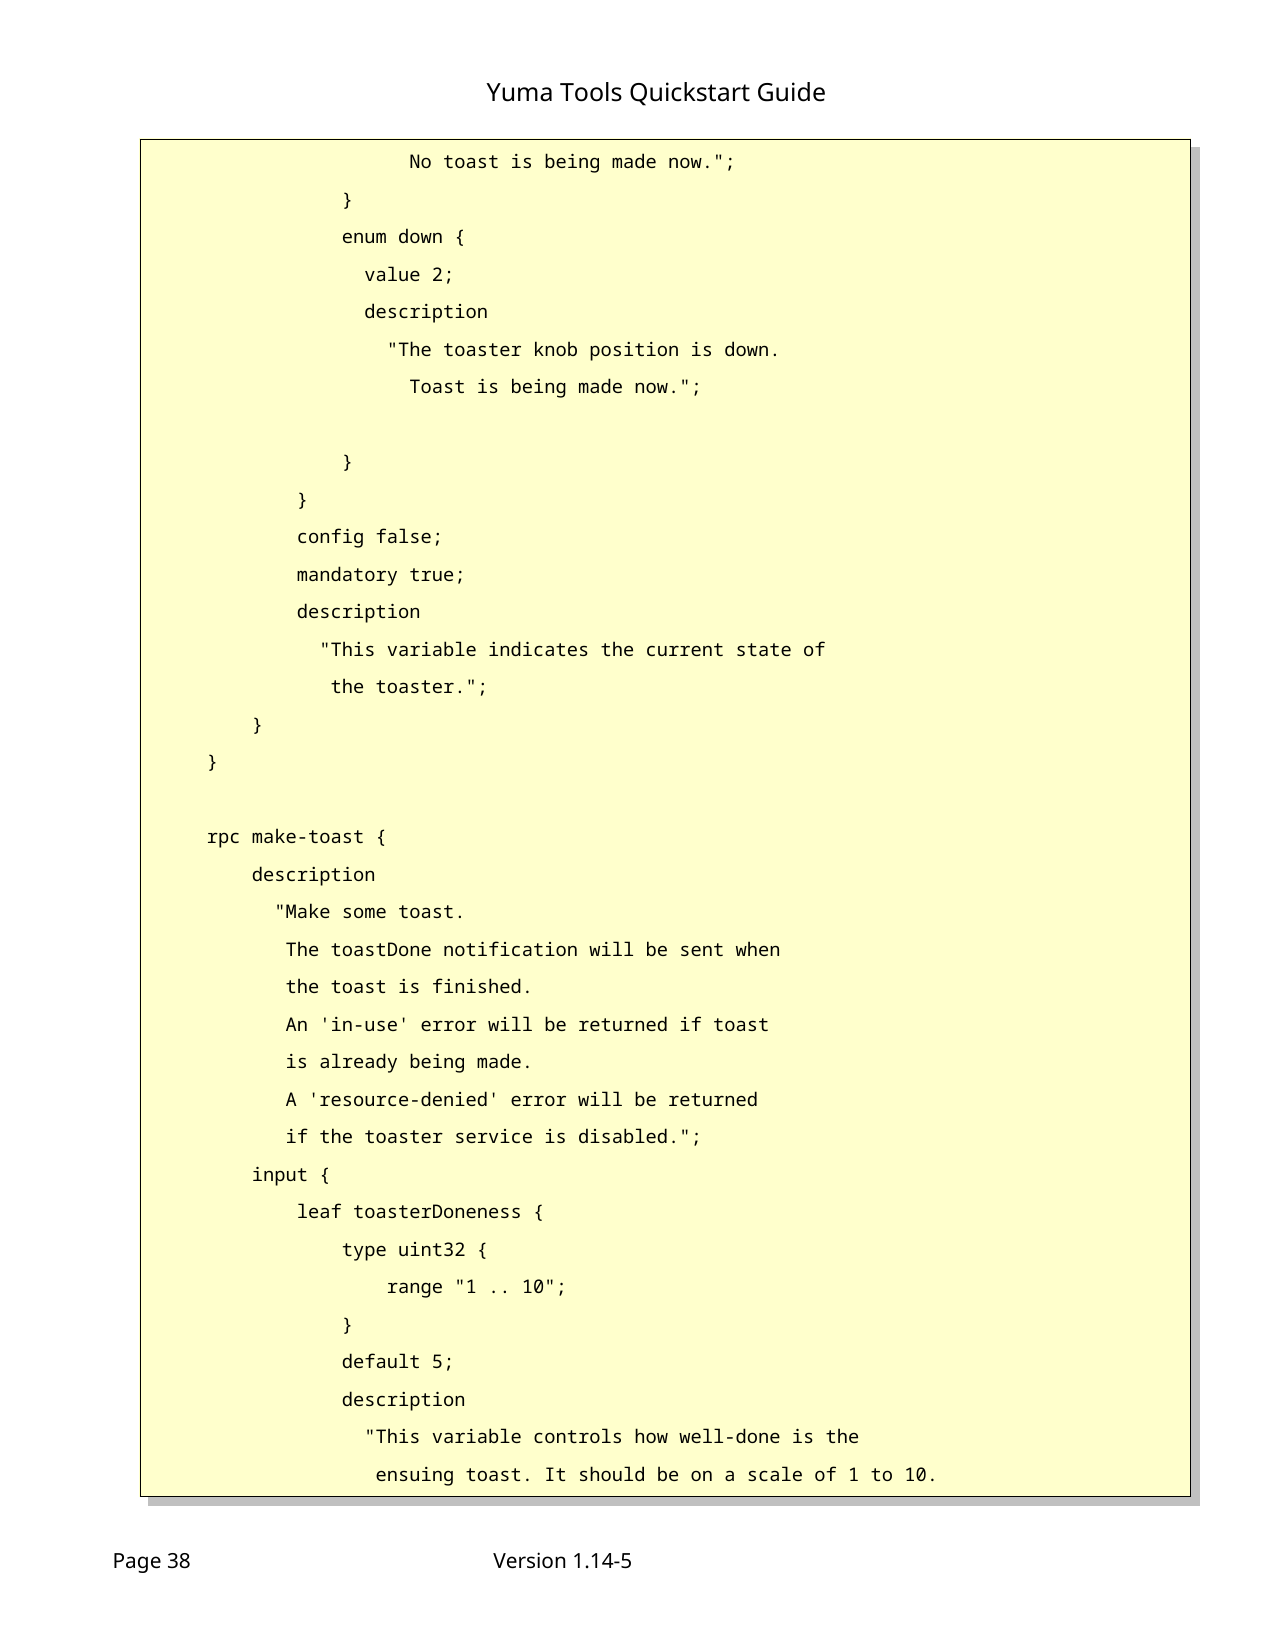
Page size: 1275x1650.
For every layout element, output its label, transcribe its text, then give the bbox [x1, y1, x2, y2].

text "Make some toast. [141, 888, 1190, 924]
text } [141, 701, 1190, 737]
text if the toaster service is disabled."; [141, 1113, 1190, 1149]
text default 5; [141, 1338, 1190, 1374]
text A 'resource-denied' error will be returned [141, 1076, 1190, 1112]
text "This variable controls how well-done is the [141, 1413, 1190, 1449]
text No toast is being made now."; [141, 140, 1190, 174]
text rpc make-toast { [141, 813, 1190, 849]
text "The toaster knob position is down. [141, 326, 1190, 362]
text description [141, 288, 1190, 324]
text An 'in-use' error will be returned if toast [141, 1001, 1190, 1037]
text } [141, 738, 1190, 774]
text mandatory true; [141, 551, 1190, 587]
text } [141, 1301, 1190, 1337]
text range "1 .. 10"; [141, 1263, 1190, 1299]
text } [141, 176, 1190, 212]
text ensuing toast. It should be on a scale of 1 to 10. [141, 1451, 1190, 1496]
text description [141, 851, 1190, 887]
text description [141, 588, 1190, 624]
text "This variable indicates the current state of [141, 626, 1190, 662]
text } [141, 438, 1190, 474]
text value 2; [141, 251, 1190, 287]
text the toast is finished. [141, 963, 1190, 999]
text enum down { [141, 213, 1190, 249]
text } [141, 476, 1190, 512]
text the toaster."; [141, 663, 1190, 699]
text description [141, 1376, 1190, 1412]
text input { [141, 1151, 1190, 1187]
text The toastDone notification will be sent when [141, 926, 1190, 962]
text type uint32 { [141, 1226, 1190, 1262]
text config false; [141, 513, 1190, 549]
text is already being made. [141, 1038, 1190, 1074]
text leaf toasterDoneness { [141, 1188, 1190, 1224]
text Toast is being made now."; [141, 363, 1190, 399]
